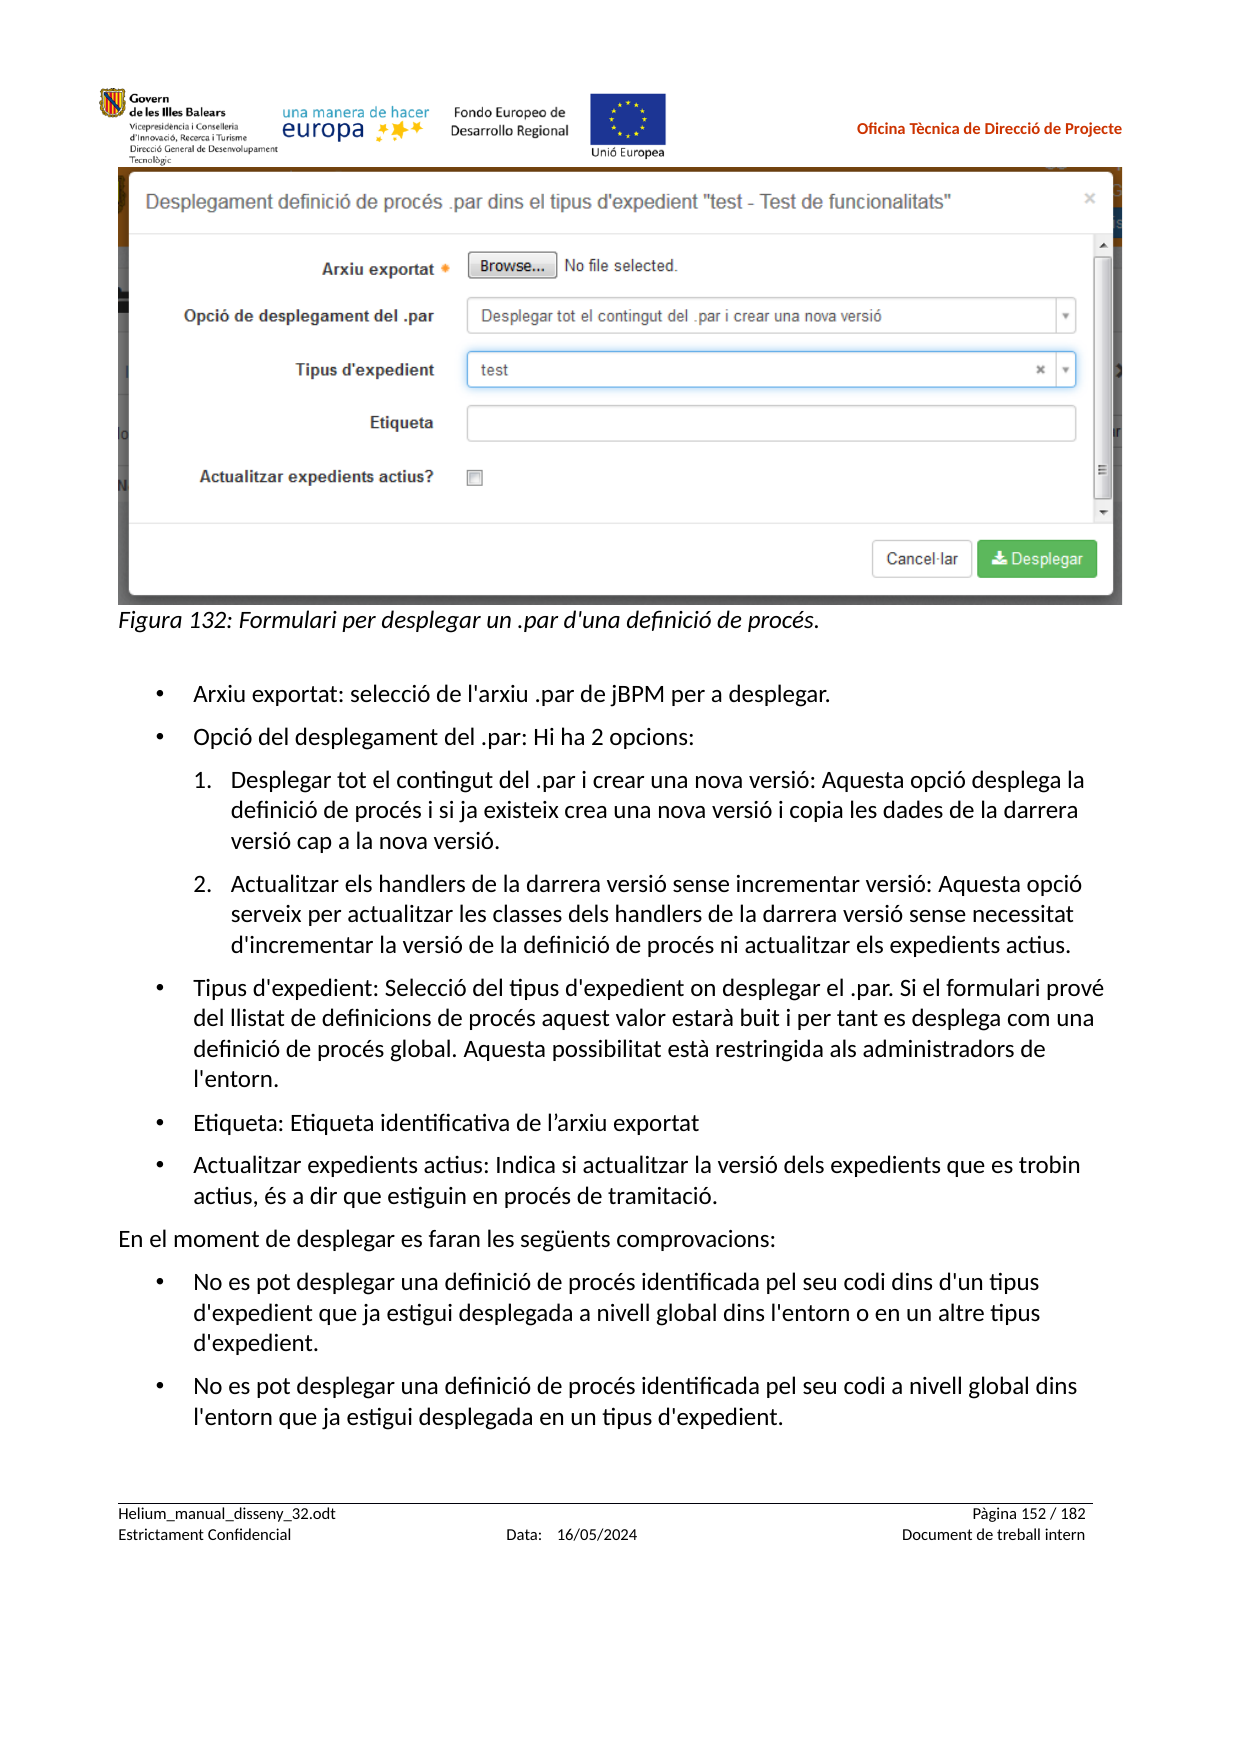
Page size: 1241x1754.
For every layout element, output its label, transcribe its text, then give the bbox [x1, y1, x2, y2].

picture [99, 87, 668, 166]
list Actualitzar els handlers de la darrera versió sense incrementar versió: Aquesta opció serveix per actualitzar les classes dels handlers de la darrera versió sense necessitat d'incrementar la versió de la definició de procés ni actualitzar els expedients actius. [193, 868, 1122, 959]
text En el moment de desplegar es faran les següents comprovacions: [118, 1223, 1122, 1254]
list Actualitzar expedients actius: Indica si actualitzar la versió dels expedients que es trobin actius, és a dir que estiguin en procés de tramitació. [156, 1150, 1122, 1211]
list No es pot desplegar una definició de procés identificada pel seu codi a nivell global dins l'entorn que ja estigui desplegada en un tipus d'expedient. [156, 1370, 1122, 1431]
list Arxiu exportat: selecció de l'arxiu .par de jBPM per a desplegar. [156, 678, 1122, 708]
list No es pot desplegar una definició de procés identificada pel seu codi dins d'un tipus d'expedient que ja estigui desplegada a nivell global dins l'entorn o en un altre tipus d'expedient. [156, 1266, 1122, 1358]
list Tipus d'expedient: Selecció del tipus d'expedient on desplegar el .par. Si el formulari prové del llistat de definicions de procés aquest valor estarà buit i per tant es desplega com una definició de procés global. Aquesta possibilitat està restringida als administradors de l'entorn. [156, 972, 1122, 1094]
list Etiqueta: Etiqueta identificativa de l’arxiu exportat [156, 1107, 1122, 1137]
list Desplegar tot el contingut del .par i crear una nova versió: Aquesta opció desplega la definició de procés i si ja existeix crea una nova versió i copia les dades de la darrera versió cap a la nova versió. [193, 764, 1122, 856]
list Opció del desplegament del .par: Hi ha 2 opcions: [156, 721, 1122, 751]
text Figura 132: Formulari per desplegar un .par d'una definició de procés. [118, 605, 1122, 635]
picture [118, 167, 1123, 605]
